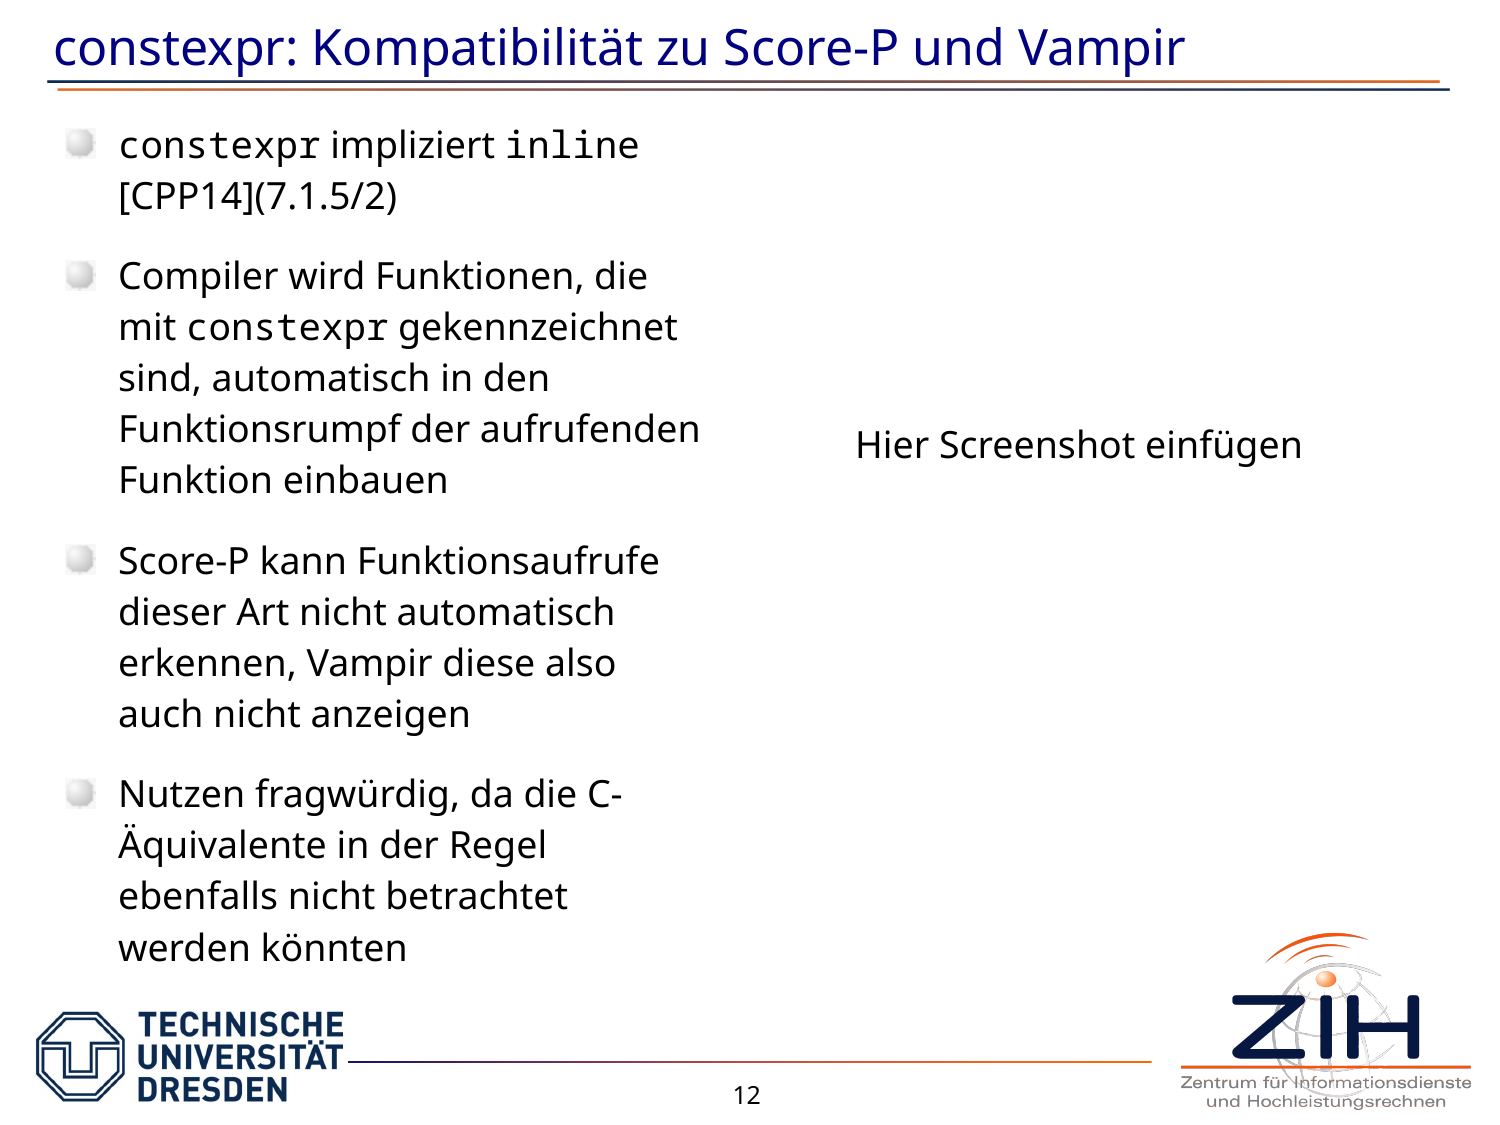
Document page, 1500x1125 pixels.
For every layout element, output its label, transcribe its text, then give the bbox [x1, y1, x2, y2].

list constexpr impliziert inline [CPP14](7.1.5/2) Compiler wird Funktionen, die mit constexpr gekennzeichnet sind, automatisch in den Funktionsrumpf der aufrufenden Funktion einbauen Score-P kann Funktionsaufrufe dieser Art nicht automatisch erkennen, Vampir diese also auch nicht anzeigen Nutzen fragwürdig, da die C-Äquivalente in der Regel ebenfalls nicht betrachtet werden könnten [29, 118, 707, 771]
picture [47, 80, 1450, 91]
picture [35, 1011, 343, 1102]
list Hier Screenshot einfügen [740, 118, 1418, 771]
title constexpr: Kompatibilität zu Score-P und Vampir [53, 12, 1453, 81]
picture [65, 778, 96, 809]
picture [1181, 933, 1471, 1110]
